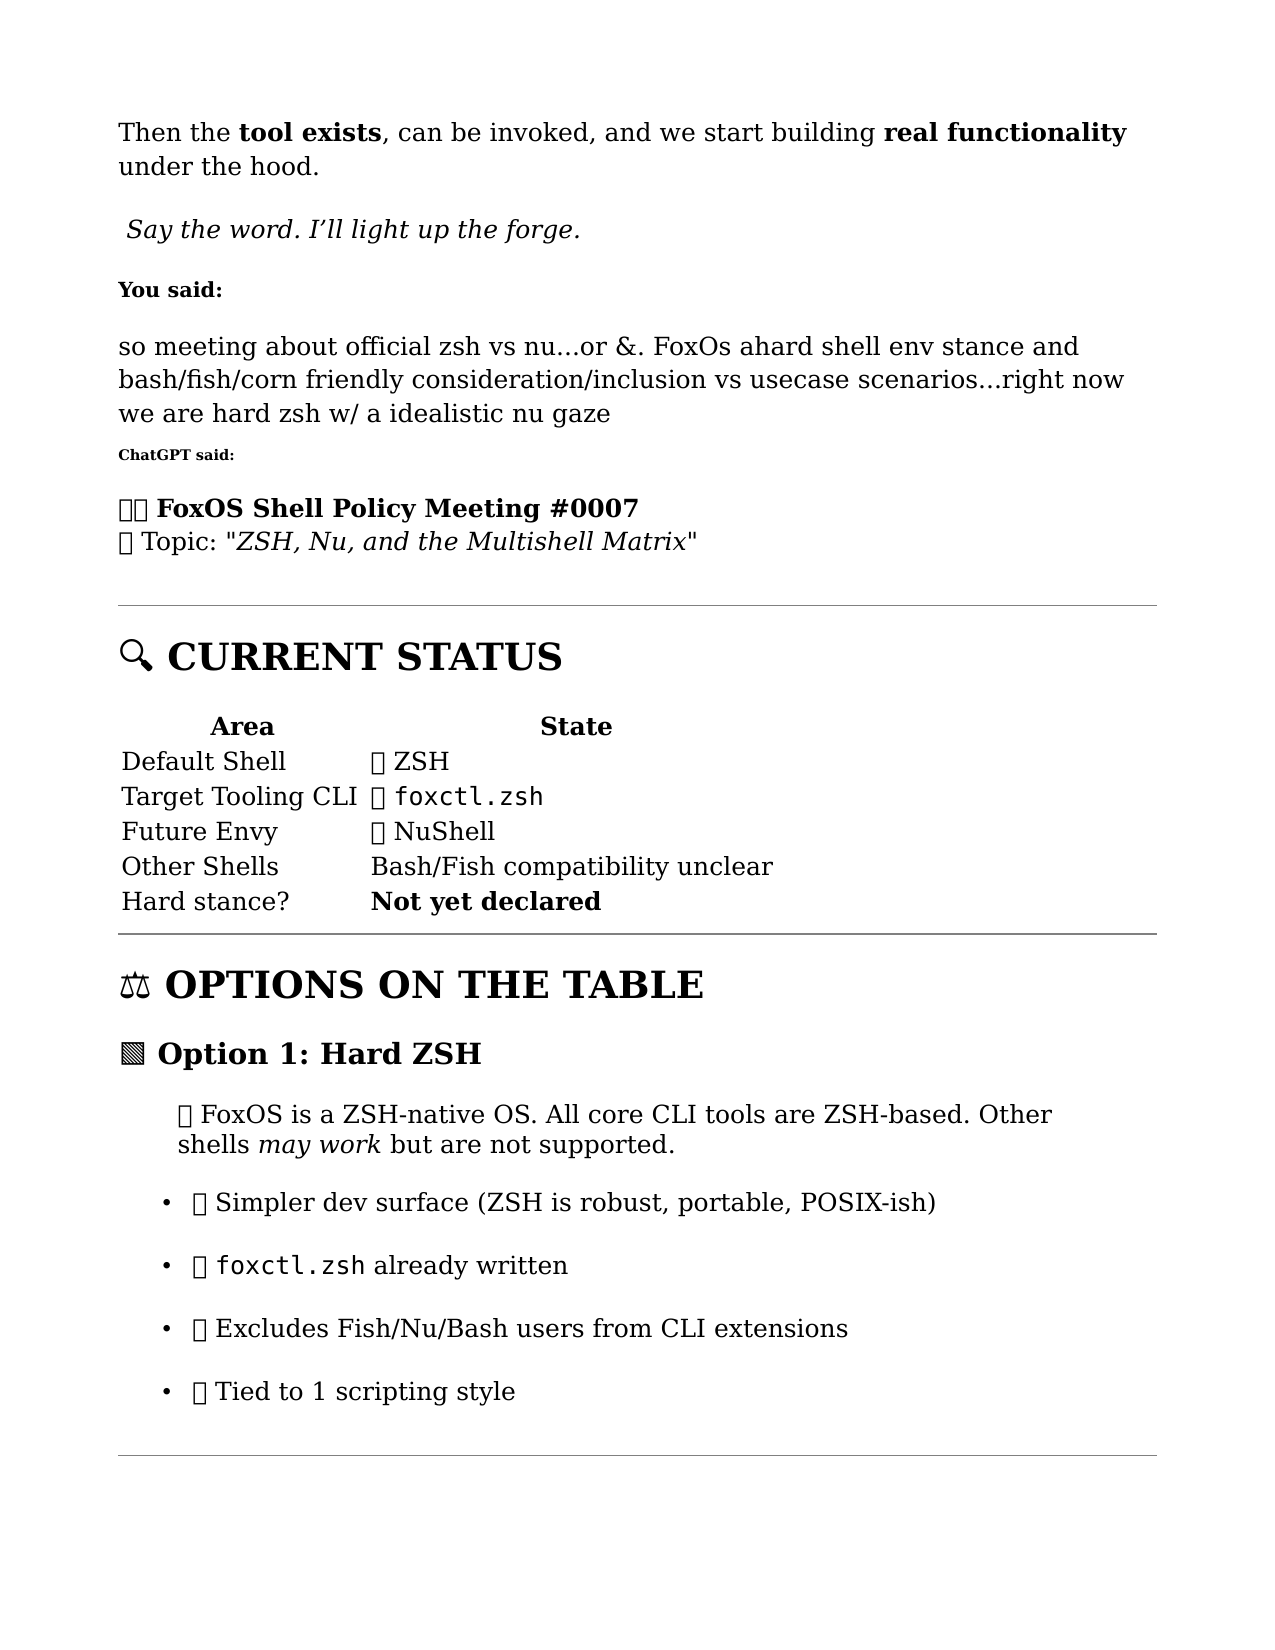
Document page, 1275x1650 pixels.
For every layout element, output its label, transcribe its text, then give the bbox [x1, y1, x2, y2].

text 🦊🧠 FoxOS Shell Policy Meeting #0007 🪩 Topic: "ZSH, Nu, and the Multishell Matrix" [118, 494, 1157, 557]
subtitle You said: [118, 278, 1157, 302]
table_cell Bash/Fish compatibility unclear [368, 849, 785, 884]
list ❌ Tied to 1 scripting style [162, 1378, 1157, 1407]
subtitle ⚖️ OPTIONS ON THE TABLE [118, 963, 1157, 1007]
subtitle ChatGPT said: [118, 447, 1157, 464]
table_header Area [118, 709, 367, 744]
text 🎛️ Say the word. I’ll light up the forge. [118, 215, 1157, 244]
text so meeting about official zsh vs nu...or &. FoxOs ahard shell env stance and bash/fish/corn friendly consideration/inclusion vs usecase scenarios...right now we are hard zsh w/ a idealistic nu gaze [118, 332, 1157, 428]
table_cell 👀 NuShell [368, 814, 785, 849]
table_cell Default Shell [118, 744, 367, 779]
table_cell Hard stance? [118, 884, 367, 919]
text 🦊 FoxOS is a ZSH-native OS. All core CLI tools are ZSH-based. Other shells may work but are not supported. [177, 1101, 1098, 1159]
table_cell ✅ ZSH [368, 744, 785, 779]
table_cell Future Envy [118, 814, 367, 849]
text Then the tool exists, can be invoked, and we start building real functionality under the hood. [118, 118, 1157, 181]
table_cell Other Shells [118, 849, 367, 884]
list ❌ Excludes Fish/Nu/Bash users from CLI extensions [162, 1314, 1157, 1344]
table_cell Not yet declared [368, 884, 785, 919]
list ✅ Simpler dev surface (ZSH is robust, portable, POSIX-ish) [162, 1188, 1157, 1218]
table_cell Target Tooling CLI [118, 779, 367, 814]
table_cell ✅ foxctl.zsh [368, 779, 785, 814]
subtitle 🟩 Option 1: Hard ZSH [118, 1037, 1157, 1071]
table_header State [368, 709, 785, 744]
subtitle 🔍 CURRENT STATUS [118, 635, 1157, 679]
list ✅ foxctl.zsh already written [162, 1252, 1157, 1281]
